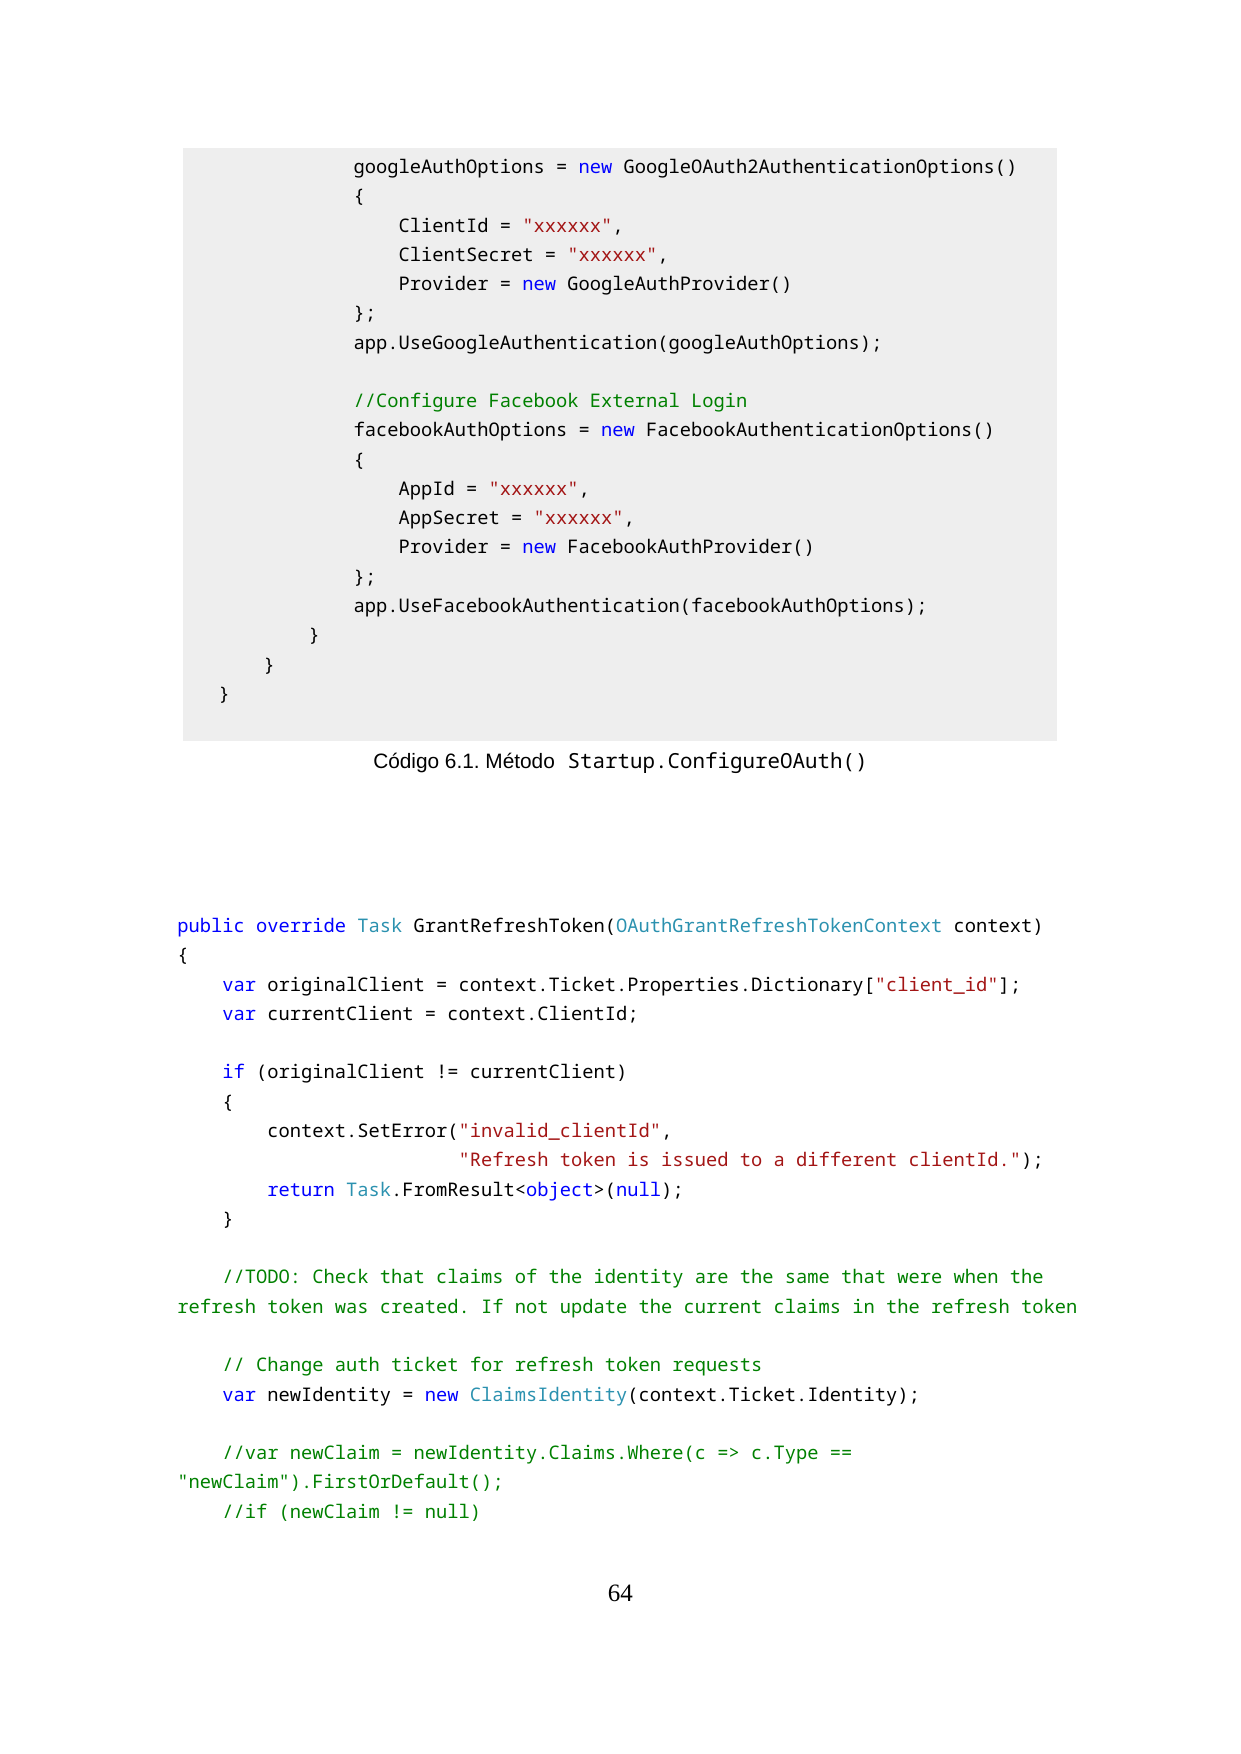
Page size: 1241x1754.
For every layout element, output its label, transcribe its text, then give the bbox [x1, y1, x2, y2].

text //if (newClaim != null) [177, 1498, 1093, 1523]
text var originalClient = context.Ticket.Properties.Dictionary["client_id"]; [177, 971, 1093, 997]
text //TODO: Check that claims of the identity are the same that were when the refresh token was created. If not update the current claims in the refresh token [177, 1264, 1093, 1318]
text return Task.FromResult<object>(null); [177, 1176, 1093, 1201]
table_cell Código 6.1. Método Startup.ConfigureOAuth() [183, 741, 1057, 781]
text //var newClaim = newIdentity.Claims.Where(c => c.Type == "newClaim").FirstOrDefault(); [177, 1439, 1093, 1494]
text "Refresh token is issued to a different clientId."); [177, 1147, 1093, 1172]
text var newIdentity = new ClaimsIdentity(context.Ticket.Identity); [177, 1381, 1093, 1406]
text if (originalClient != currentClient) [177, 1059, 1093, 1084]
table_header googleAuthOptions = new GoogleOAuth2AuthenticationOptions() { ClientId = "xxxxxx", ClientSecret = "xxxxxx", Provider = new GoogleAuthProvider() }; app.UseGoogleAuthentication(googleAuthOptions); //Configure Facebook External Login facebookAuthOptions = new FacebookAuthenticationOptions() { AppId = "xxxxxx", AppSecret = "xxxxxx", Provider = new FacebookAuthProvider() }; app.UseFacebookAuthentication(facebookAuthOptions); } } } [183, 148, 1057, 741]
text { [177, 1088, 1093, 1114]
text public override Task GrantRefreshToken(OAuthGrantRefreshTokenContext context) [177, 912, 1093, 938]
text { [177, 942, 1093, 967]
text // Change auth ticket for refresh token requests [177, 1352, 1093, 1377]
text } [177, 1205, 1093, 1231]
text var currentClient = context.ClientId; [177, 1000, 1093, 1026]
text context.SetError("invalid_clientId", [177, 1117, 1093, 1143]
